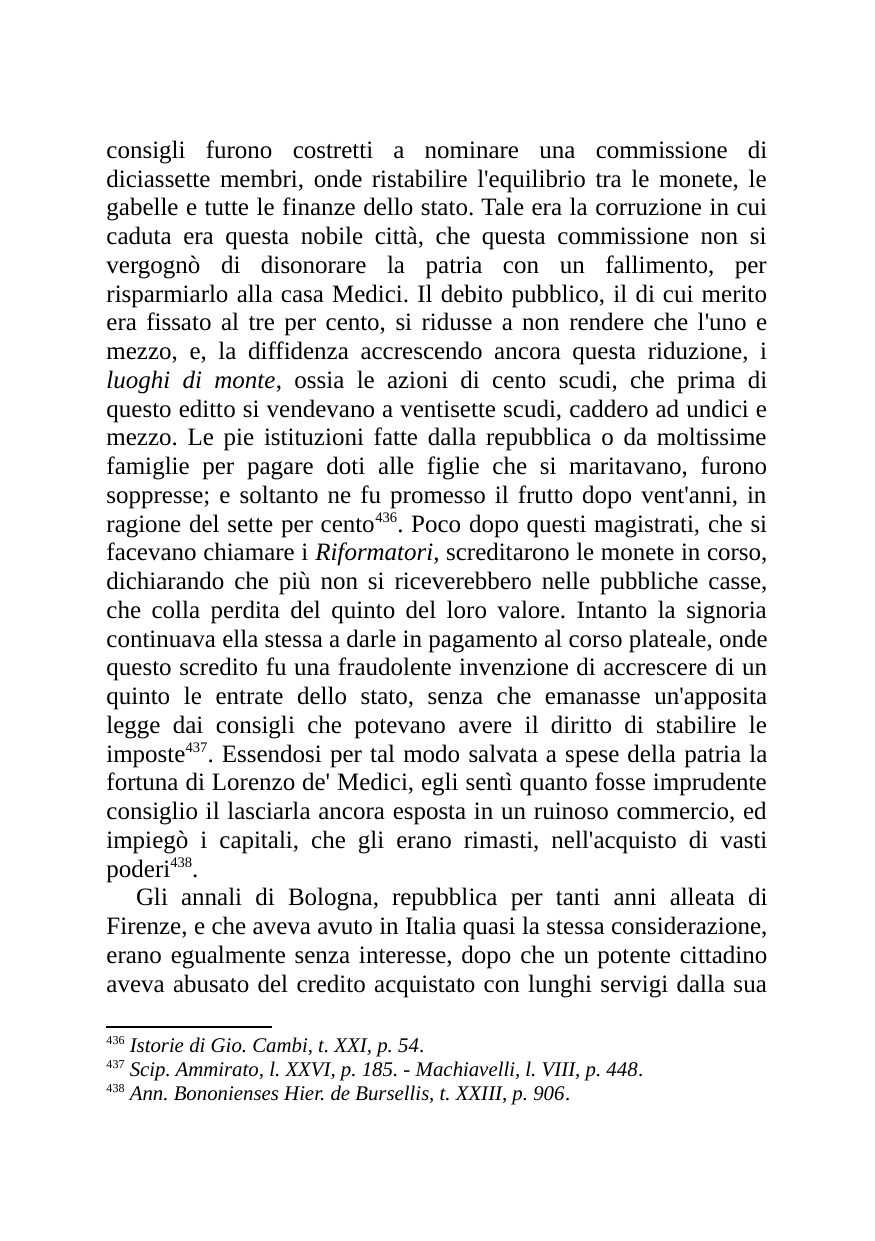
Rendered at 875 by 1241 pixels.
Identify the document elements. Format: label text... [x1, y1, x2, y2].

text consigli furono costretti a nominare una commissione di diciassette membri, onde ristabilire l'equilibrio tra le monete, le gabelle e tutte le finanze dello stato. Tale era la corruzione in cui caduta era questa nobile città, che questa commissione non si vergognò di disonorare la patria con un fallimento, per risparmiarlo alla casa Medici. Il debito pubblico, il di cui merito era fissato al tre per cento, si ridusse a non rendere che l'uno e mezzo, e, la diffidenza accrescendo ancora questa riduzione, i luoghi di monte, ossia le azioni di cento scudi, che prima di questo editto si vendevano a ventisette scudi, caddero ad undici e mezzo. Le pie istituzioni fatte dalla repubblica o da moltissime famiglie per pagare doti alle figlie che si maritavano, furono soppresse; e soltanto ne fu promesso il frutto dopo vent'anni, in ragione del sette per cento. Poco dopo questi magistrati, che si facevano chiamare i Riformatori, screditarono le monete in corso, dichiarando che più non si riceverebbero nelle pubbliche casse, che colla perdita del quinto del loro valore. Intanto la signoria continuava ella stessa a darle in pagamento al corso plateale, onde questo scredito fu una fraudolente invenzione di accrescere di un quinto le entrate dello stato, senza che emanasse un'apposita legge dai consigli che potevano avere il diritto di stabilire le imposte. Essendosi per tal modo salvata a spese della patria la fortuna di Lorenzo de' Medici, egli sentì quanto fosse imprudente consiglio il lasciarla ancora esposta in un ruinoso commercio, ed impiegò i capitali, che gli erano rimasti, nell'acquisto di vasti poderi. [106, 135, 768, 882]
text Ann. Bononienses Hier. de Bursellis, t. XXIII, p. 906. [106, 1081, 768, 1105]
text Istorie di Gio. Cambi, t. XXI, p. 54. [106, 1033, 768, 1057]
text Scip. Ammirato, l. XXVI, p. 185. - Machiavelli, l. VIII, p. 448. [106, 1057, 768, 1081]
text Gli annali di Bologna, repubblica per tanti anni alleata di Firenze, e che aveva avuto in Italia quasi la stessa considerazione, erano egualmente senza interesse, dopo che un potente cittadino aveva abusato del credito acquistato con lunghi servigi dalla sua [106, 882, 768, 997]
